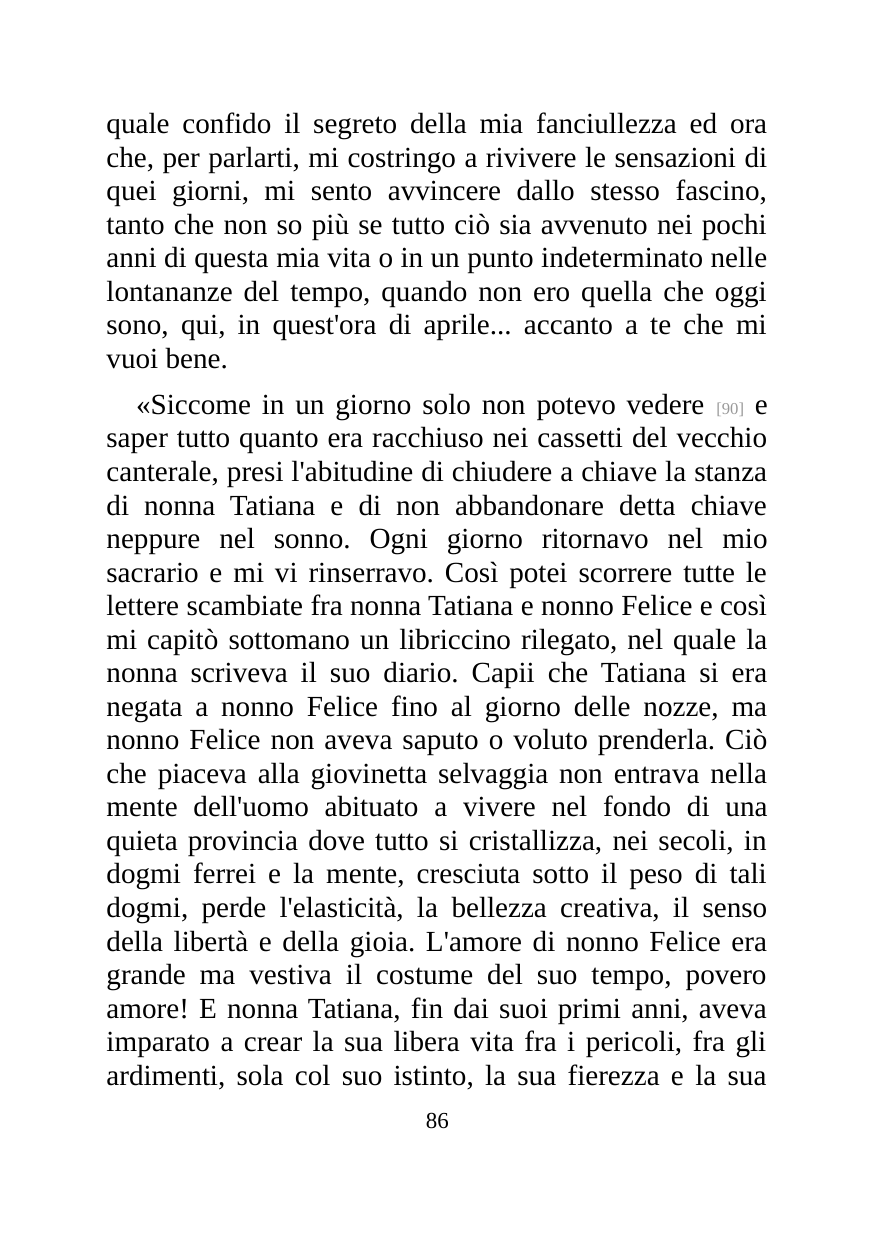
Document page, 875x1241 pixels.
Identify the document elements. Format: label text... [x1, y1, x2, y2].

text «Siccome in un giorno solo non potevo vedere [90] e saper tutto quanto era racchiuso nei cassetti del vecchio canterale, presi l'abitudine di chiudere a chiave la stanza di nonna Tatiana e di non abbandonare detta chiave neppure nel sonno. Ogni giorno ritornavo nel mio sacrario e mi vi rinserravo. Così potei scorrere tutte le lettere scambiate fra nonna Tatiana e nonno Felice e così mi capitò sottomano un libriccino rilegato, nel quale la nonna scriveva il suo diario. Capii che Tatiana si era negata a nonno Felice fino al giorno delle nozze, ma nonno Felice non aveva saputo o voluto prenderla. Ciò che piaceva alla giovinetta selvaggia non entrava nella mente dell'uomo abituato a vivere nel fondo di una quieta provincia dove tutto si cristallizza, nei secoli, in dogmi ferrei e la mente, cresciuta sotto il peso di tali dogmi, perde l'elasticità, la bellezza creativa, il senso della libertà e della gioia. L'amore di nonno Felice era grande ma vestiva il costume del suo tempo, povero amore! E nonna Tatiana, fin dai suoi primi anni, aveva imparato a crear la sua libera vita fra i pericoli, fra gli ardimenti, sola col suo istinto, la sua fierezza e la sua [106, 387, 768, 1091]
text quale confido il segreto della mia fanciullezza ed ora che, per parlarti, mi costringo a rivivere le sensazioni di quei giorni, mi sento avvincere dallo stesso fascino, tanto che non so più se tutto ciò sia avvenuto nei pochi anni di questa mia vita o in un punto indeterminato nelle lontananze del tempo, quando non ero quella che oggi sono, qui, in quest'ora di aprile... accanto a te che mi vuoi bene. [106, 106, 768, 374]
